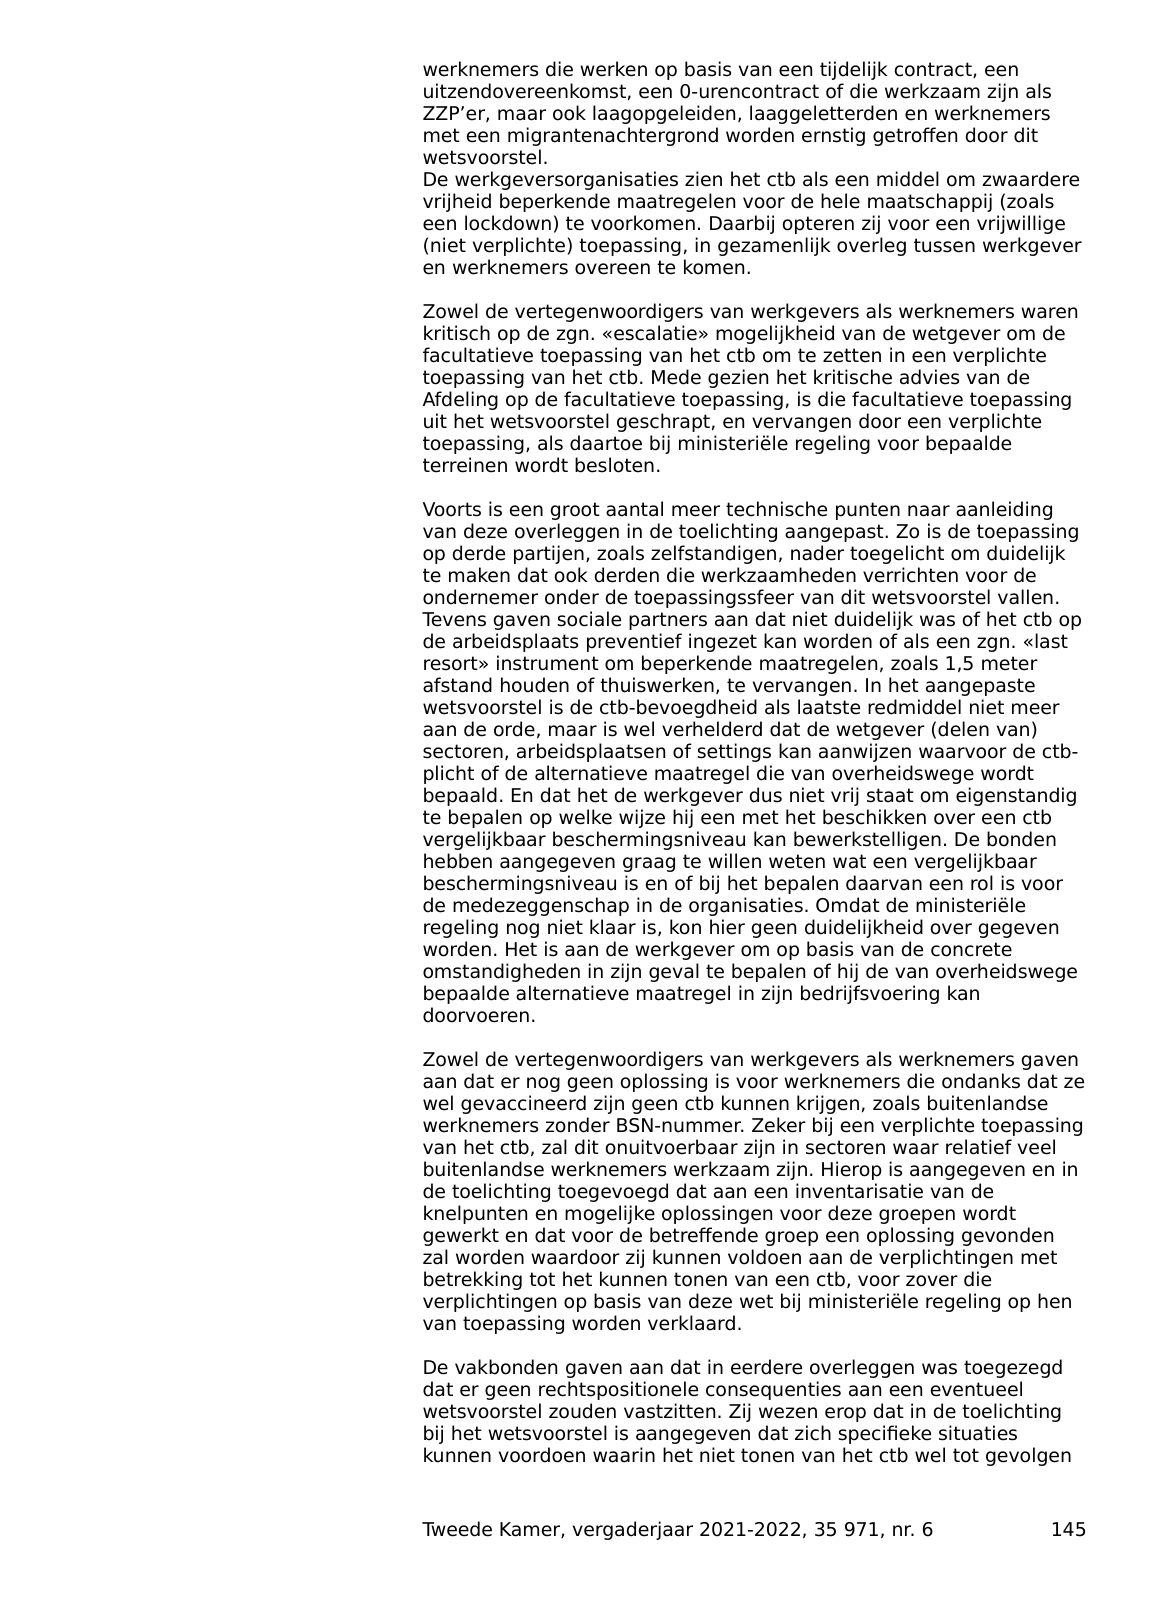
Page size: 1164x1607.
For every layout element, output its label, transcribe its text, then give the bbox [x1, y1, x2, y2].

text Zowel de vertegenwoordigers van werkgevers als werknemers gaven aan dat er nog geen oplossing is voor werknemers die ondanks dat ze wel gevaccineerd zijn geen ctb kunnen krijgen, zoals buitenlandse werknemers zonder BSN-nummer. Zeker bij een verplichte toepassing van het ctb, zal dit onuitvoerbaar zijn in sectoren waar relatief veel buitenlandse werknemers werkzaam zijn. Hierop is aangegeven en in de toelichting toegevoegd dat aan een inventarisatie van de knelpunten en mogelijke oplossingen voor deze groepen wordt gewerkt en dat voor de betreffende groep een oplossing gevonden zal worden waardoor zij kunnen voldoen aan de verplichtingen met betrekking tot het kunnen tonen van een ctb, voor zover die verplichtingen op basis van deze wet bij ministeriële regeling op hen van toepassing worden verklaard. [422, 1049, 1087, 1334]
text Zowel de vertegenwoordigers van werkgevers als werknemers waren kritisch op de zgn. «escalatie» mogelijkheid van de wetgever om de facultatieve toepassing van het ctb om te zetten in een verplichte toepassing van het ctb. Mede gezien het kritische advies van de Afdeling op de facultatieve toepassing, is die facultatieve toepassing uit het wetsvoorstel geschrapt, en vervangen door een verplichte toepassing, als daartoe bij ministeriële regeling voor bepaalde terreinen wordt besloten. [422, 301, 1087, 477]
text De werkgeversorganisaties zien het ctb als een middel om zwaardere vrijheid beperkende maatregelen voor de hele maatschappij (zoals een lockdown) te voorkomen. Daarbij opteren zij voor een vrijwillige (niet verplichte) toepassing, in gezamenlijk overleg tussen werkgever en werknemers overeen te komen. [422, 169, 1087, 279]
text De vakbonden gaven aan dat in eerdere overleggen was toegezegd dat er geen rechtspositionele consequenties aan een eventueel wetsvoorstel zouden vastzitten. Zij wezen erop dat in de toelichting bij het wetsvoorstel is aangegeven dat zich specifieke situaties kunnen voordoen waarin het niet tonen van het ctb wel tot gevolgen [422, 1357, 1087, 1467]
text werknemers die werken op basis van een tijdelijk contract, een uitzendovereenkomst, een 0-urencontract of die werkzaam zijn als ZZP’er, maar ook laagopgeleiden, laaggeletterden en werknemers met een migrantenachtergrond worden ernstig getroffen door dit wetsvoorstel. [422, 59, 1087, 169]
text Voorts is een groot aantal meer technische punten naar aanleiding van deze overleggen in de toelichting aangepast. Zo is de toepassing op derde partijen, zoals zelfstandigen, nader toegelicht om duidelijk te maken dat ook derden die werkzaamheden verrichten voor de ondernemer onder de toepassingssfeer van dit wetsvoorstel vallen. Tevens gaven sociale partners aan dat niet duidelijk was of het ctb op de arbeidsplaats preventief ingezet kan worden of als een zgn. «last resort» instrument om beperkende maatregelen, zoals 1,5 meter afstand houden of thuiswerken, te vervangen. In het aangepaste wetsvoorstel is de ctb-bevoegdheid als laatste redmiddel niet meer aan de orde, maar is wel verhelderd dat de wetgever (delen van) sectoren, arbeidsplaatsen of settings kan aanwijzen waarvoor de ctb-plicht of de alternatieve maatregel die van overheidswege wordt bepaald. En dat het de werkgever dus niet vrij staat om eigenstandig te bepalen op welke wijze hij een met het beschikken over een ctb vergelijkbaar beschermingsniveau kan bewerkstelligen. De bonden hebben aangegeven graag te willen weten wat een vergelijkbaar beschermingsniveau is en of bij het bepalen daarvan een rol is voor de medezeggenschap in de organisaties. Omdat de ministeriële regeling nog niet klaar is, kon hier geen duidelijkheid over gegeven worden. Het is aan de werkgever om op basis van de concrete omstandigheden in zijn geval te bepalen of hij de van overheidswege bepaalde alternatieve maatregel in zijn bedrijfsvoering kan doorvoeren. [422, 499, 1087, 1027]
